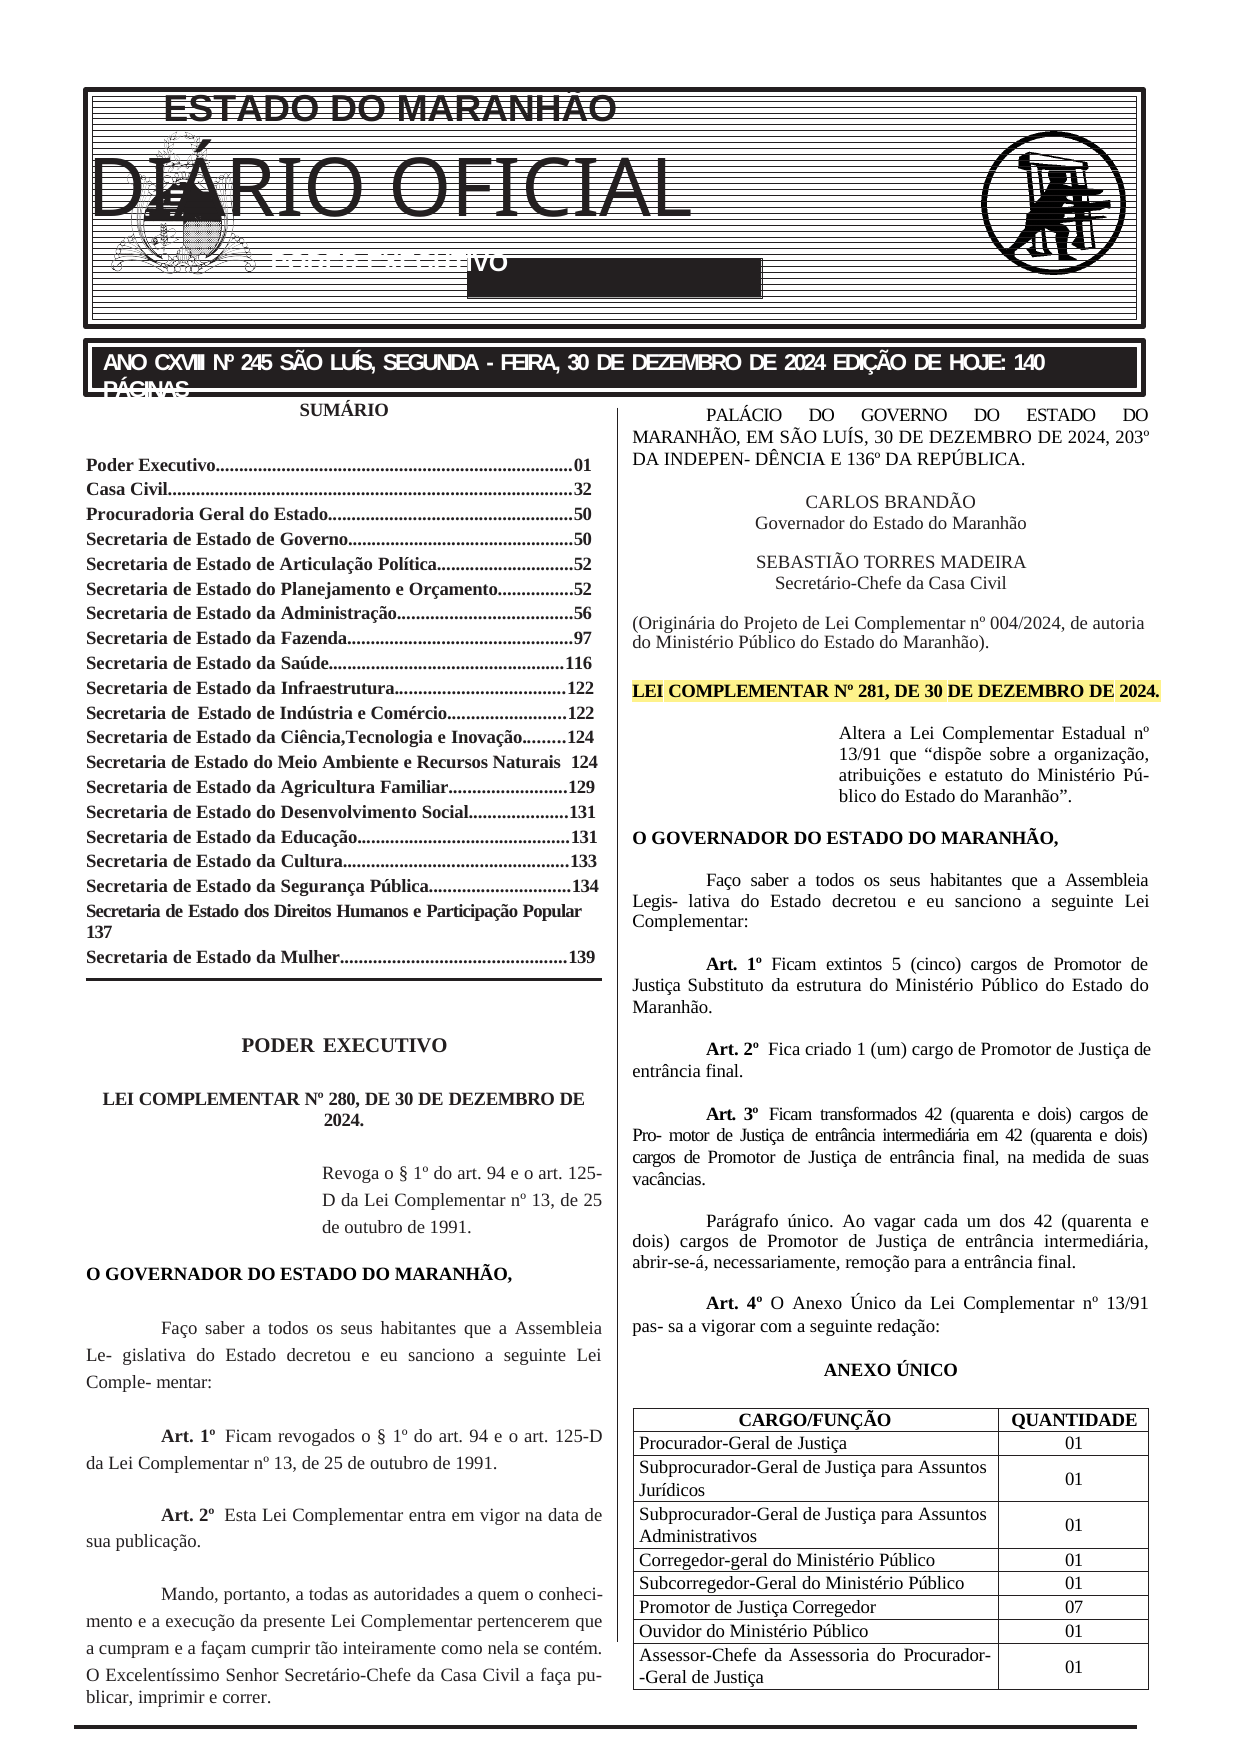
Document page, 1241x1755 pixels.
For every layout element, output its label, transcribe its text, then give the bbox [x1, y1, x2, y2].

text Secretaria de Estado do Desenvolvimento Social. 131 [86, 801, 607, 822]
text Secretaria de Estado da Infraestrutura. 122 [86, 677, 607, 698]
text ANEXO ÚNICO [620, 1359, 1161, 1381]
table_cell Assessor-Chefe da Assessoria do Procurador- -Geral de Justiça [634, 1644, 998, 1689]
text Art. 2º Fica criado 1 (um) cargo de Promotor de Justiça de [706, 1038, 1167, 1060]
text LEI COMPLEMENTAR Nº 280, DE 30 DE DEZEMBRO DE 2024. [82, 1088, 606, 1131]
text Secretaria de Estado dos Direitos Humanos e Participação Popular 137 [86, 900, 607, 943]
text SEBASTIÃO TORRES MADEIRA [621, 552, 1161, 573]
table_cell 01 [999, 1572, 1148, 1595]
table_header QUANTIDADE [999, 1409, 1148, 1431]
table_cell Subcorregedor-Geral do Ministério Público [634, 1572, 998, 1595]
text LEI COMPLEMENTAR Nº 281, DE 30 DE DEZEMBRO DE 2024. [632, 680, 1167, 702]
text Art. 3º Ficam transformados 42 (quarenta e dois) cargos de Pro- motor de Justiça de entrância intermediária em 42 (quarenta e dois) cargos de Promotor de Justiça de entrância final, na medida de suas vacâncias. [632, 1103, 1149, 1189]
text Secretaria de Estado da Agricultura Familiar. 129 [86, 776, 607, 797]
text Art. 1º Ficam extintos 5 (cinco) cargos de Promotor de Justiça Substituto da estrutura do Ministério Público do Estado do Maranhão. [632, 952, 1149, 1017]
text Secretaria de Estado da Cultura. 133 [86, 850, 607, 872]
text Poder Executivo 01 [86, 453, 607, 475]
table_cell 01 [999, 1456, 1148, 1501]
text Mando, portanto, a todas as autoridades a quem o conheci- mento e a execução da presente Lei Complementar pertencerem que a cumpram e a façam cumprir tão inteiramente como nela se contém. [86, 1583, 603, 1658]
text Secretaria de Estado da Saúde. 116 [86, 652, 607, 673]
text Faço saber a todos os seus habitantes que a Assembleia Legis- lativa do Estado decretou e eu sanciono a seguinte Lei Complementar: [632, 869, 1149, 932]
text PALÁCIO DO GOVERNO DO ESTADO DO MARANHÃO, EM SÃO LUÍS, 30 DE DEZEMBRO DE 2024, 203º DA INDEPEN- DÊNCIA E 136º DA REPÚBLICA. [632, 404, 1149, 470]
text Secretaria de Estado de Articulação Política 52 [86, 553, 607, 574]
text Secretaria de Estado do Planejamento e Orçamento 52 [86, 577, 607, 599]
text Secretaria de Estado da Ciência,Tecnologia e Inovação. 124 [86, 726, 607, 748]
text O GOVERNADOR DO ESTADO DO MARANHÃO, [632, 827, 1167, 848]
table_cell Promotor de Justiça Corregedor [634, 1596, 998, 1619]
table_cell 07 [999, 1596, 1148, 1619]
text Procuradoria Geral do Estado 50 [86, 503, 607, 525]
table_cell 01 [999, 1644, 1148, 1689]
table_cell 01 [999, 1549, 1148, 1571]
text entrância final. [632, 1060, 1167, 1081]
text Secretaria de Estado do Meio Ambiente e Recursos Naturais 124 [86, 751, 607, 773]
text SUMÁRIO [82, 399, 606, 421]
text Casa Civil 32 [86, 478, 607, 500]
table_cell 01 [999, 1432, 1148, 1455]
table_header CARGO/FUNÇÃO [634, 1409, 998, 1431]
text Secretário-Chefe da Casa Civil [620, 573, 1161, 593]
text Secretaria de Estado da Mulher 139 [86, 946, 607, 968]
text Secretaria de Estado da Segurança Pública. 134 [86, 875, 607, 897]
text Faço saber a todos os seus habitantes que a Assembleia Le- gislativa do Estado decretou e eu sanciono a seguinte Lei Comple- mentar: [86, 1317, 603, 1393]
text CARLOS BRANDÃO [620, 491, 1161, 512]
table_cell Ouvidor do Ministério Público [634, 1620, 998, 1642]
text Art. 4º O Anexo Único da Lei Complementar nº 13/91 pas- sa a vigorar com a seguinte redação: [632, 1292, 1149, 1336]
text Altera a Lei Complementar Estadual nº 13/91 que “dispõe sobre a organização, atribuições e estatuto do Ministério Pú- blico do Estado do Maranhão”. [839, 723, 1149, 806]
text Art. 1º Ficam revogados o § 1º do art. 94 e o art. 125-D da Lei Complementar nº 13, de 25 de outubro de 1991. [86, 1425, 603, 1473]
text O Excelentíssimo Senhor Secretário-Chefe da Casa Civil a faça pu- blicar, imprimir e correr. [86, 1663, 603, 1708]
text Revoga o § 1º do art. 94 e o art. 125- D da Lei Complementar nº 13, de 25 de outubro de 1991. [322, 1162, 603, 1238]
text Governador do Estado do Maranhão [620, 512, 1161, 534]
table_cell Subprocurador-Geral de Justiça para Assuntos Administrativos [634, 1502, 998, 1547]
text (Originária do Projeto de Lei Complementar nº 004/2024, de autoria do Ministério Público do Estado do Maranhão). [632, 613, 1162, 653]
text Art. 2º Esta Lei Complementar entra em vigor na data de sua publicação. [86, 1504, 603, 1552]
table_cell Corregedor-geral do Ministério Público [634, 1549, 998, 1571]
text Secretaria de Estado da Fazenda 97 [86, 627, 607, 649]
table_cell Procurador-Geral de Justiça [634, 1432, 998, 1455]
table_cell 01 [999, 1620, 1148, 1642]
text Secretaria de Estado de Indústria e Comércio. 122 [86, 702, 607, 723]
text Secretaria de Estado da Administração 56 [86, 602, 607, 624]
text Secretaria de Estado da Educação. 131 [86, 826, 607, 847]
subtitle PODER EXECUTIVO [82, 1033, 607, 1057]
table_cell Subprocurador-Geral de Justiça para Assuntos Jurídicos [634, 1456, 998, 1501]
text Parágrafo único. Ao vagar cada um dos 42 (quarenta e dois) cargos de Promotor de Justiça de entrância intermediária, abrir-se-á, necessariamente, remoção para a entrância final. [632, 1211, 1149, 1273]
text Secretaria de Estado de Governo 50 [86, 528, 607, 549]
text O GOVERNADOR DO ESTADO DO MARANHÃO, [86, 1262, 607, 1284]
table_cell 01 [999, 1502, 1148, 1547]
